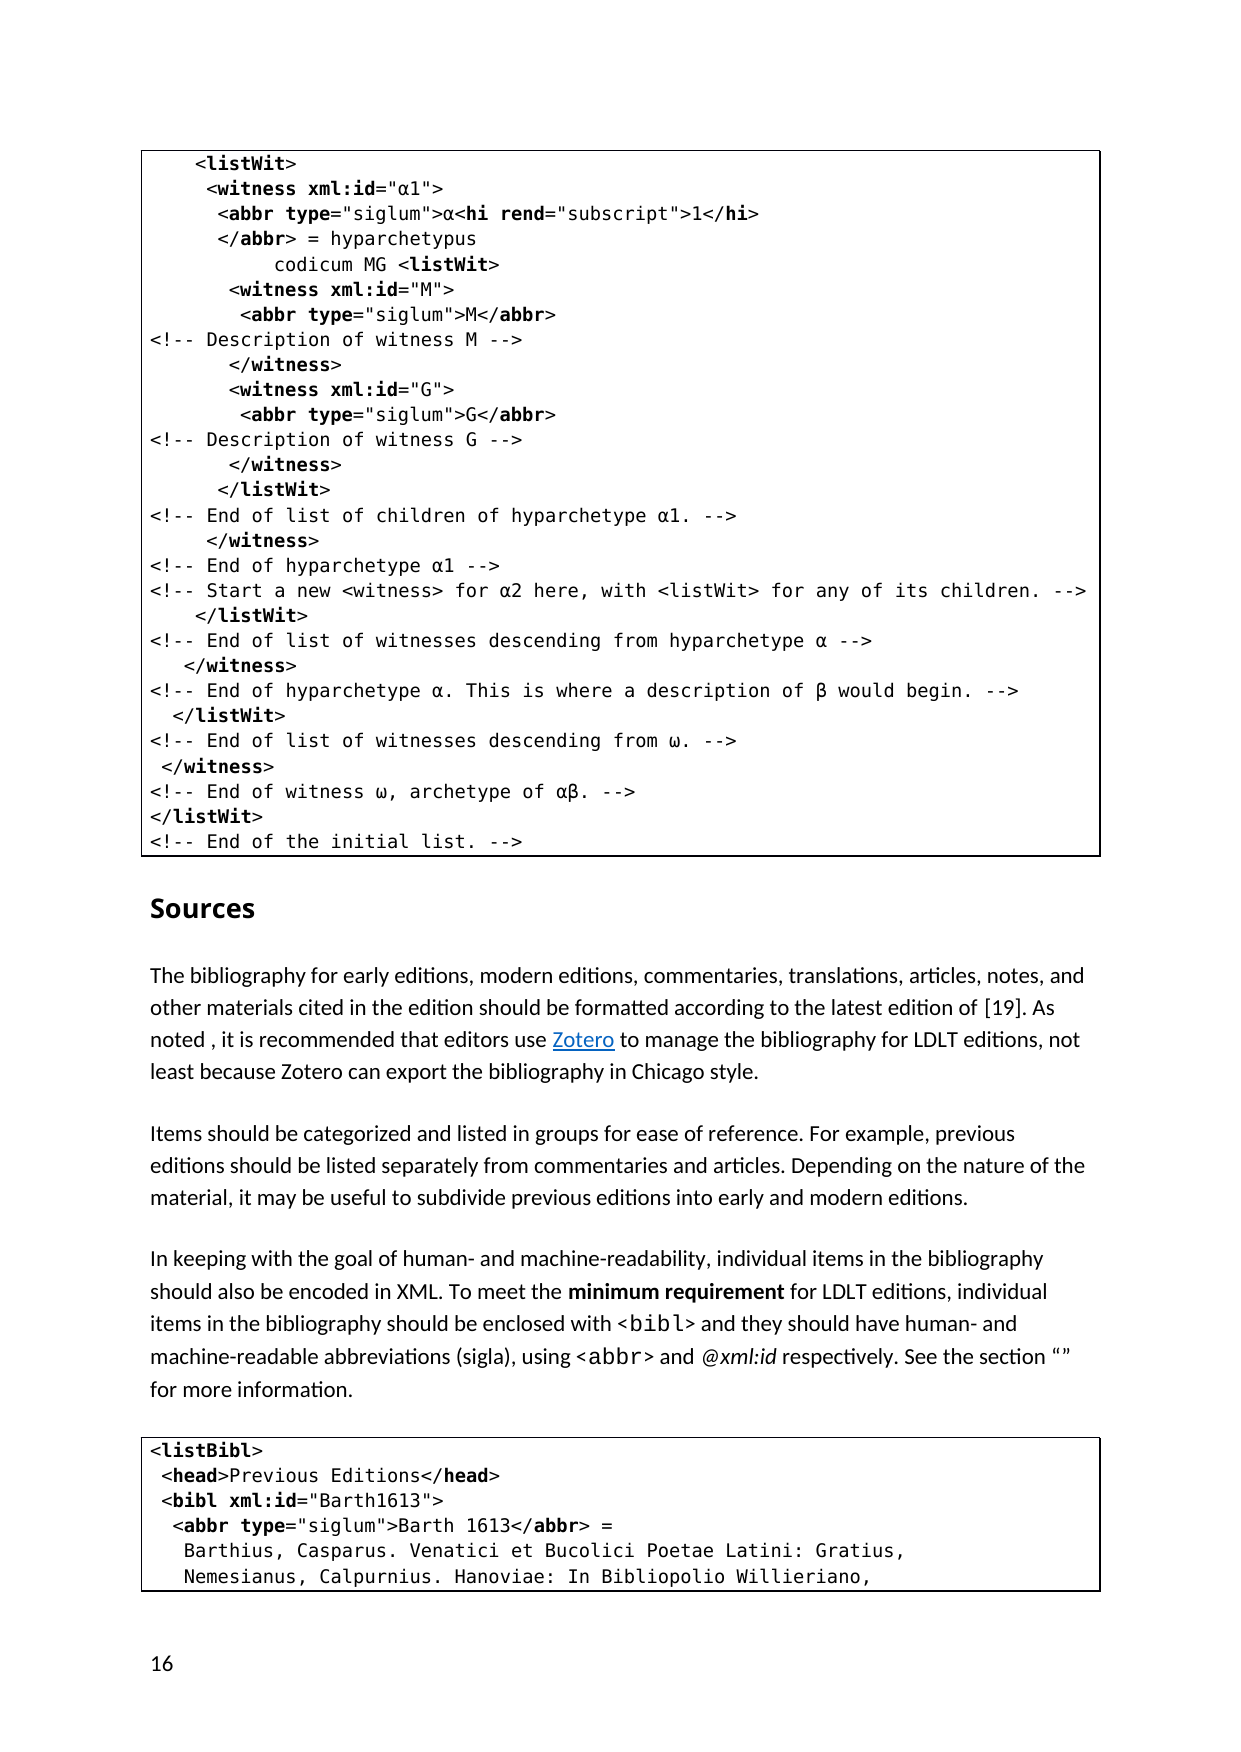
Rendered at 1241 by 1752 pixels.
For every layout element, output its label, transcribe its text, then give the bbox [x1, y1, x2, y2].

text <listWit> <witness xml:id="α1"> <abbr type="siglum">α<hi rend="subscript">1</hi> </abbr> = hyparchetypus codicum MG <listWit> <witness xml:id="M"> <abbr type="siglum">M</abbr> <!-- Description of witness M --> </witness> <witness xml:id="G"> <abbr type="siglum">G</abbr> <!-- Description of witness G --> </witness> </listWit> <!-- End of list of children of hyparchetype α1. --> </witness> <!-- End of hyparchetype α1 --> <!-- Start a new <witness> for α2 here, with <listWit> for any of its children. --> </listWit> <!-- End of list of witnesses descending from hyparchetype α --> </witness> <!-- End of hyparchetype α. This is where a description of β would begin. --> </listWit> <!-- End of list of witnesses descending from ω. --> </witness> <!-- End of witness ω, archetype of αβ. --> </listWit> <!-- End of the initial list. --> [142, 151, 1099, 855]
text <listBibl> <head>Previous Editions</head> <bibl xml:id="Barth1613"> <abbr type="siglum">Barth 1613</abbr> = Barthius, Casparus. Venatici et Bucolici Poetae Latini: Gratius, Nemesianus, Calpurnius. Hanoviae: In Bibliopolio Willieriano, [142, 1438, 1099, 1590]
text In keeping with the goal of human- and machine-readability, individual items in the bibliography should also be encoded in XML. To meet the minimum requirement for LDLT editions, individual items in the bibliography should be enclosed with <bibl> and they should have human- and machine-readable abbreviations (sigla), using <abbr> and @xml:id respectively. See the section “” for more information. [150, 1244, 1090, 1404]
text The bibliography for early editions, modern editions, commentaries, translations, articles, notes, and other materials cited in the edition should be formatted according to the latest edition of [19]. As noted , it is recommended that editors use Zotero to manage the bibliography for LDLT editions, not least because Zotero can export the bibliography in Chicago style. [150, 961, 1090, 1086]
subtitle Sources [150, 889, 1090, 926]
text Items should be categorized and listed in groups for ease of reference. For example, previous editions should be listed separately from commentaries and articles. Depending on the nature of the material, it may be useful to subdivide previous editions into early and modern editions. [150, 1119, 1090, 1211]
